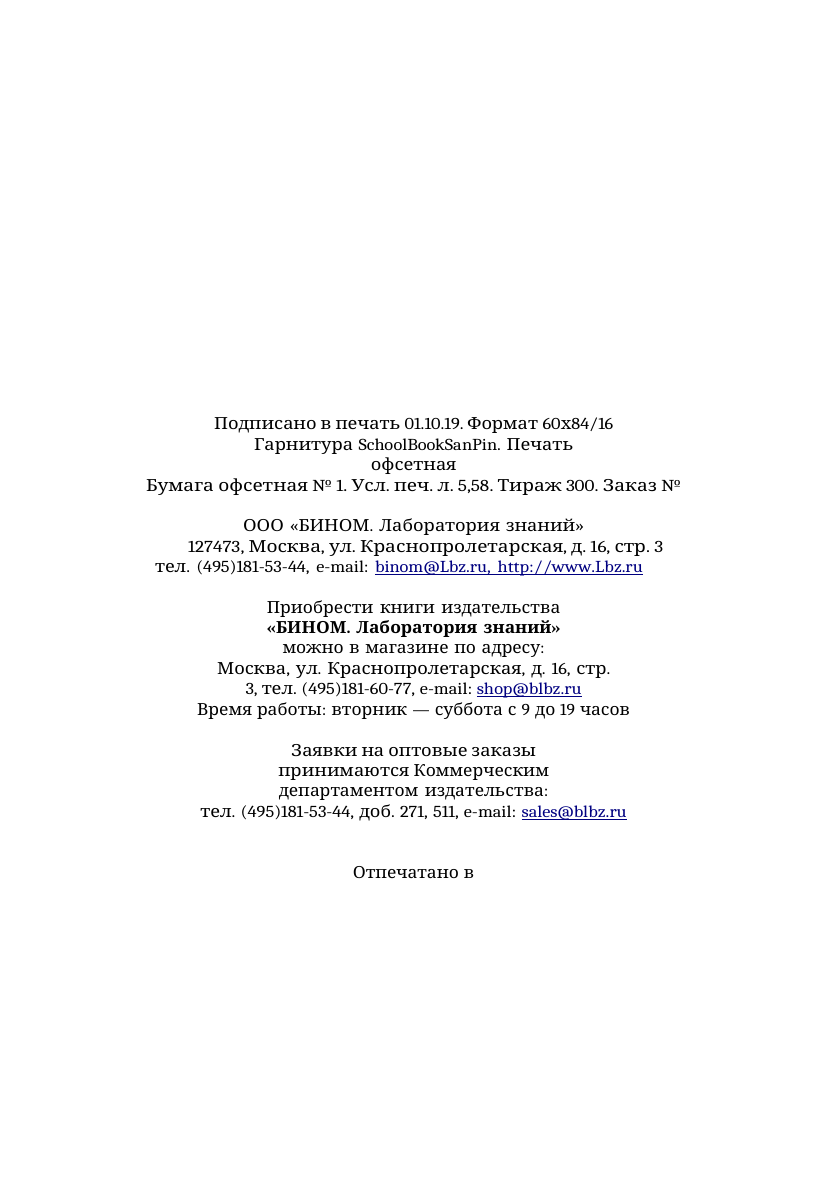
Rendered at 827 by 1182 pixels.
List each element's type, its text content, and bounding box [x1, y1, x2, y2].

text Приобрести книги издательства [133, 598, 693, 617]
text тел. (495)181-53-44, доб. 271, 511, e-mail: sales@blbz.ru [133, 802, 693, 821]
text Москва, ул. Краснопролетарская, д. 16, стр. 3, тел. (495)181-60-77, e-mail: shop@blbz.ru [213, 659, 614, 699]
text «БИНОМ. Лаборатория знаний» [133, 618, 693, 638]
text Подписано в печать 01.10.19. Формат 60х84/16 Гарнитура SchoolBookSanPin. Печать офсетная [213, 414, 614, 474]
text Заявки на оптовые заказы принимаются Коммерческим департаментом издательства: [228, 741, 599, 801]
text Бумага офсетная № 1. Усл. печ. л. 5,58. Тираж 300. Заказ № [133, 476, 693, 495]
text можно в магазине по адресу: [133, 639, 693, 658]
text Отпечатано в [133, 864, 693, 883]
text ООО «БИНОМ. Лаборатория знаний» [133, 517, 693, 536]
text Время работы: вторник — суббота с 9 до 19 часов [133, 700, 693, 719]
text 127473, Москва, ул. Краснопролетарская, д. 16, стр. 3 тел. (495)181-53-44, e-mail: binom@Lbz.ru, http://www.Lbz.ru [155, 537, 677, 577]
